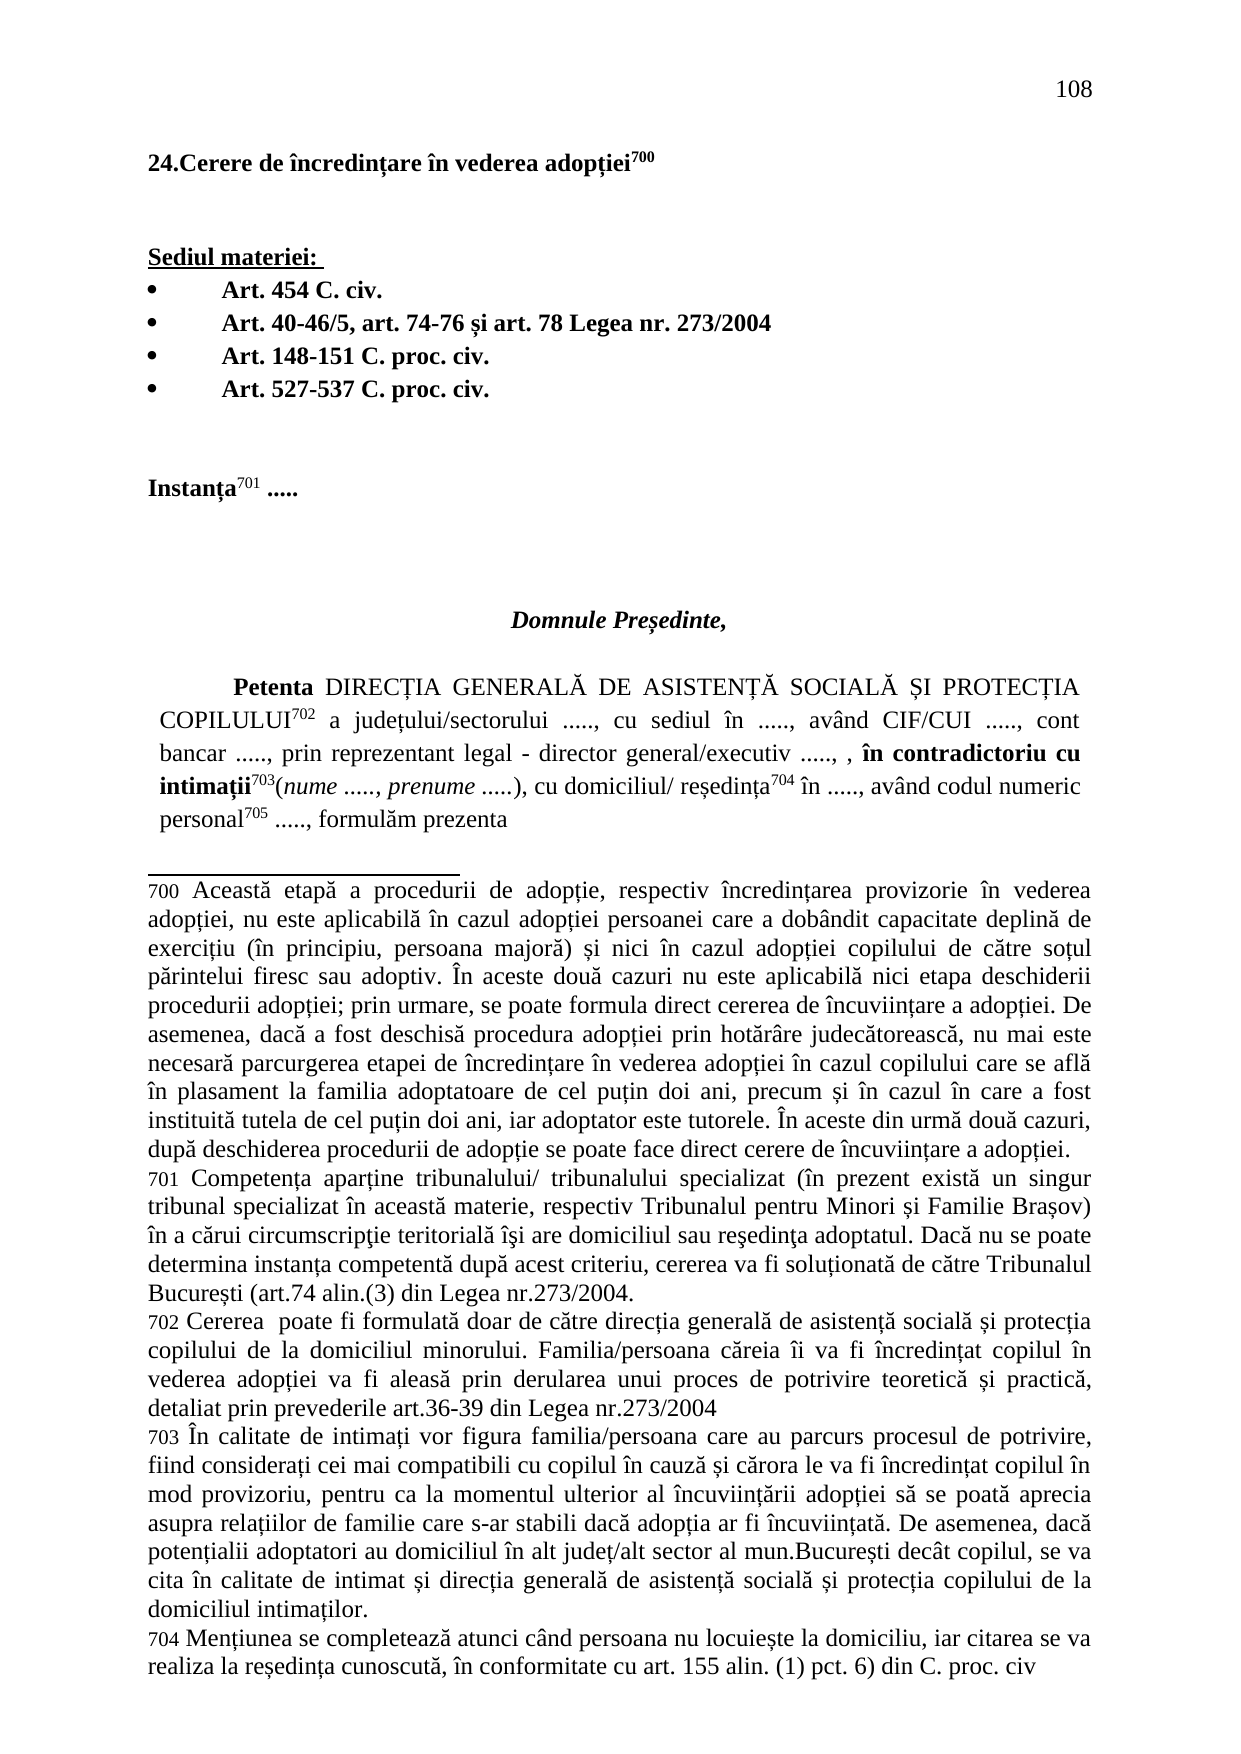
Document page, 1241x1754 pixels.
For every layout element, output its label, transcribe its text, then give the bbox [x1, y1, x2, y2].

text Petenta DIRECȚIA GENERALĂ DE ASISTENȚĂ SOCIALĂ ȘI PROTECȚIA COPILULUI a județului/sectorului ....., cu sediul în ....., având CIF/CUI ....., cont bancar ....., prin reprezentant legal - director general/executiv ....., , în contradictoriu cu intimații(nume ....., prenume .....), cu domiciliul/ reședința în ....., având codul numeric personal ....., formulăm prezenta [159, 672, 1081, 832]
text În calitate de intimați vor figura familia/persoana care au parcurs procesul de potrivire, fiind considerați cei mai compatibili cu copilul în cauză și cărora le va fi încredințat copilul în mod provizoriu, pentru ca la momentul ulterior al încuviințării adopției să se poată aprecia asupra relațiilor de familie care s-ar stabili dacă adopția ar fi încuviințată. De asemenea, dacă potențialii adoptatori au domiciliul în alt județ/alt sector al mun.București decât copilul, se va cita în calitate de intimat și direcția generală de asistență socială și protecția copilului de la domiciliul intimaților. [148, 1421, 1093, 1623]
list Art. 148-151 C. proc. civ. [148, 341, 974, 370]
list Art. 40-46/5, art. 74-76 și art. 78 Legea nr. 273/2004 [148, 308, 974, 337]
list Art. 454 C. civ. [148, 275, 974, 304]
list Art. 527-537 C. proc. civ. [148, 374, 974, 403]
text Instanța ..... [148, 473, 974, 502]
text Competența aparține tribunalului/ tribunalului specializat (în prezent există un singur tribunal specializat în această materie, respectiv Tribunalul pentru Minori și Familie Brașov) în a cărui circumscripţie teritorială îşi are domiciliul sau reşedinţa adoptatul. Dacă nu se poate determina instanța competentă după acest criteriu, cererea va fi soluționată de către Tribunalul București (art.74 alin.(3) din Legea nr.273/2004. [148, 1163, 1093, 1306]
text Cererea poate fi formulată doar de către direcția generală de asistență socială și protecția copilului de la domiciliul minorului. Familia/persoana căreia îi va fi încredințat copilul în vederea adopției va fi aleasă prin derularea unui proces de potrivire teoretică și practică, detaliat prin prevederile art.36-39 din Legea nr.273/2004 [148, 1306, 1093, 1421]
text Această etapă a procedurii de adopție, respectiv încredințarea provizorie în vederea adopției, nu este aplicabilă în cazul adopției persoanei care a dobândit capacitate deplină de exercițiu (în principiu, persoana majoră) și nici în cazul adopției copilului de către soțul părintelui firesc sau adoptiv. În aceste două cazuri nu este aplicabilă nici etapa deschiderii procedurii adopției; prin urmare, se poate formula direct cererea de încuviințare a adopției. De asemenea, dacă a fost deschisă procedura adopției prin hotărâre judecătorească, nu mai este necesară parcurgerea etapei de încredințare în vederea adopției în cazul copilului care se află în plasament la familia adoptatoare de cel puțin doi ani, precum și în cazul în care a fost instituită tutela de cel puțin doi ani, iar adoptator este tutorele. În aceste din urmă două cazuri, după deschiderea procedurii de adopție se poate face direct cerere de încuviințare a adopției. [148, 875, 1093, 1163]
text Sediul materiei: [148, 242, 974, 271]
text Domnule Președinte, [266, 606, 974, 634]
subtitle 24.Cerere de încredințare în vederea adopției [148, 148, 1093, 176]
text Mențiunea se completează atunci când persoana nu locuiește la domiciliu, iar citarea se va realiza la reședința cunoscută, în conformitate cu art. 155 alin. (1) pct. 6) din C. proc. civ [148, 1623, 1093, 1680]
